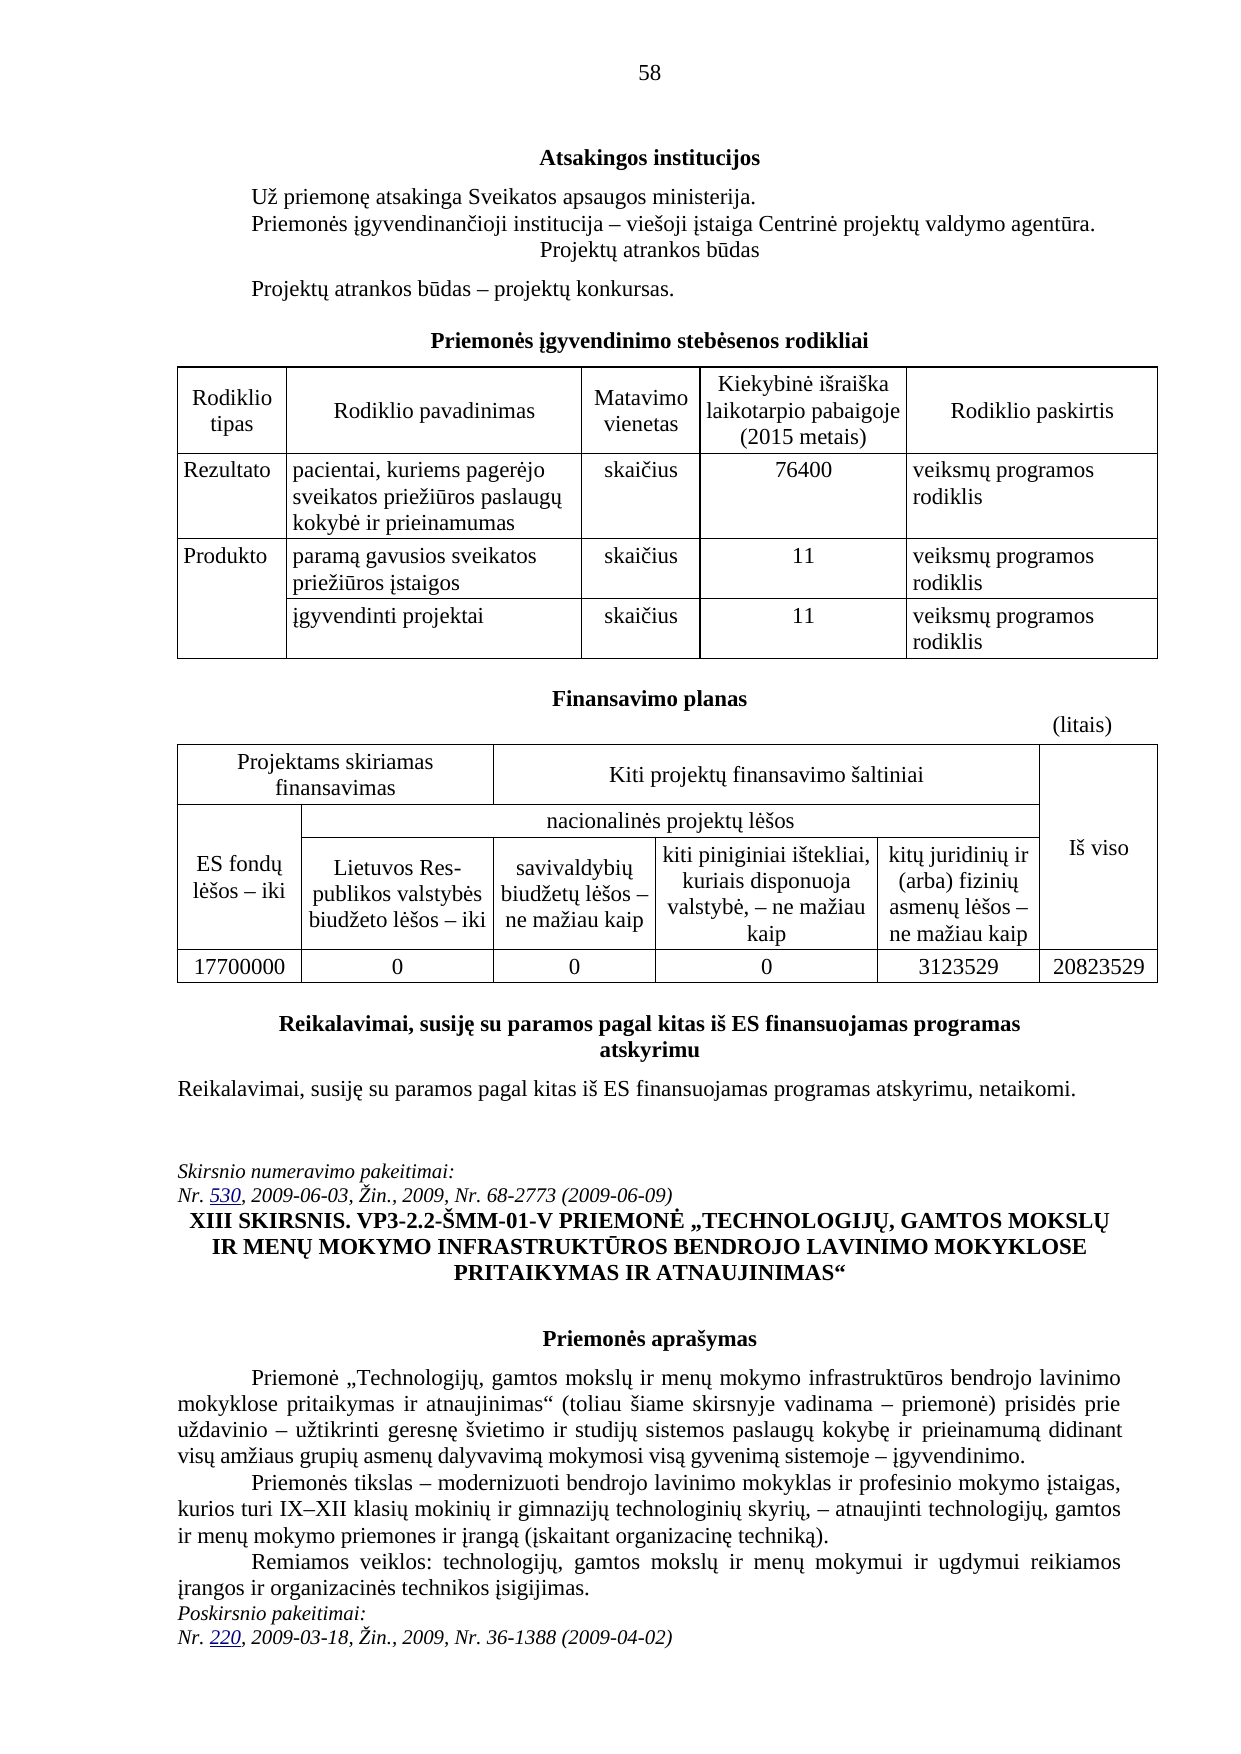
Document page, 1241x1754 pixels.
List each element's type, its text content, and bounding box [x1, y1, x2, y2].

table_cell 20823529 [1040, 950, 1157, 982]
table_header Projektams skiriamas finansavimas [178, 745, 493, 803]
table_cell 11 [701, 599, 906, 657]
table_cell 0 [302, 950, 493, 982]
text Priemonės aprašymas [177, 1325, 1122, 1351]
table_header Kiti projektų finansavimo šaltiniai [494, 745, 1039, 803]
table_header Iš viso [1040, 745, 1157, 949]
text Remiamos veiklos: technologijų, gamtos mokslų ir menų mokymui ir ugdymui reikiamos įrangos ir organizacinės technikos įsigijimas. [177, 1548, 1122, 1601]
text Priemonės įgyvendinimo stebėsenos rodikliai [177, 328, 1122, 354]
table_cell paramą gavusios sveikatos priežiūros įstaigos [287, 539, 581, 598]
text Reikalavimai, susiję su paramos pagal kitas iš ES finansuojamas programas atskyrimu, netaikomi. [177, 1075, 1122, 1101]
table_header Rodiklio pavadinimas [287, 368, 581, 452]
subtitle XIII SKIRSNIS. VP3-2.2-ŠMM-01-V PRIEMONĖ „TECHNOLOGIJŲ, GAMTOS MOKSLŲ IR MENŲ MOKYMO INFRASTRUKTŪROS BENDROJO LAVINIMO MOKYKLOSE PRITAIKYMAS IR ATNAUJINIMAS“ [177, 1207, 1122, 1286]
table_cell 3123529 [878, 950, 1039, 982]
text Už priemonę atsakinga Sveikatos apsaugos ministerija. [177, 183, 1122, 210]
text Finansavimo planas [177, 685, 1122, 711]
table_cell Lietuvos Res­publikos valstybės biudžeto lėšos – iki [302, 838, 493, 949]
table_cell veiksmų programos rodiklis [907, 599, 1157, 657]
table_cell veiksmų programos rodiklis [907, 454, 1157, 538]
table_cell 11 [701, 539, 906, 598]
text Reikalavimai, susiję su paramos pagal kitas iš ES finansuojamas programas atskyrimu [177, 1009, 1122, 1062]
table_cell pacientai, kuriems pagerėjo sveikatos priežiūros paslaugų kokybė ir prieinamumas [287, 454, 581, 538]
table_cell skaičius [582, 539, 699, 598]
text Priemonė „Technologijų, gamtos mokslų ir menų mokymo infrastruktūros bendrojo lavinimo mokyklose pritaikymas ir atnaujinimas“ (toliau šiame skirsnyje vadinama – priemonė) prisidės prie uždavinio – užtikrinti geresnę švietimo ir studijų sistemos paslaugų kokybę ir prieinamumą didinant visų amžiaus grupių asmenų dalyvavimą mokymosi visą gyvenimą sistemoje – įgyvendinimo. [177, 1363, 1122, 1469]
table_cell skaičius [582, 454, 699, 538]
table_cell skaičius [582, 599, 699, 657]
table_cell 0 [494, 950, 655, 982]
table_header Rodiklio tipas [178, 368, 286, 452]
text Priemonės įgyvendinančioji institucija – viešoji įstaiga Centrinė projektų valdymo agentūra. [177, 210, 1122, 236]
table_cell nacionalinės projektų lėšos [302, 805, 1039, 837]
table_cell veiksmų programos rodiklis [907, 539, 1157, 598]
table_cell 0 [656, 950, 877, 982]
text Projektų atrankos būdas – projektų konkursas. [177, 275, 1122, 301]
text (litais) [177, 711, 1112, 738]
text Skirsnio numeravimo pakeitimai: [177, 1159, 1122, 1183]
table_cell kiti piniginiai ištekliai, kuriais disponuoja valsty­bė, – ne mažiau kaip [656, 838, 877, 949]
text Nr. 220, 2009-03-18, Žin., 2009, Nr. 36-1388 (2009-04-02) [177, 1625, 1122, 1649]
text Atsakingos institucijos [177, 144, 1122, 171]
table_cell Rezultato [178, 454, 286, 538]
table_cell savivaldybių biudžetų lėšos – ne mažiau kaip [494, 838, 655, 949]
text Poskirsnio pakeitimai: [177, 1601, 1122, 1625]
table_cell įgyvendinti projektai [287, 599, 581, 657]
table_cell kitų juridinių ir (arba) fizinių asmenų lėšos – ne mažiau kaip [878, 838, 1039, 949]
text Priemonės tikslas – modernizuoti bendrojo lavinimo mokyklas ir profesinio mokymo įstaigas, kurios turi IX–XII klasių mokinių ir gimnazijų technologinių skyrių, – atnaujinti technologijų, gamtos ir menų mokymo priemones ir įrangą (įskaitant organizacinę techniką). [177, 1469, 1122, 1548]
text Projektų atrankos būdas [177, 236, 1122, 262]
table_cell Produkto [178, 539, 286, 657]
table_cell 76400 [701, 454, 906, 538]
table_cell ES fondų lėšos – iki [178, 805, 301, 949]
text Nr. 530, 2009-06-03, Žin., 2009, Nr. 68-2773 (2009-06-09) [177, 1183, 1122, 1207]
table_header Matavimo vienetas [582, 368, 699, 452]
table_header Rodiklio paskirtis [907, 368, 1157, 452]
table_cell 17700000 [178, 950, 301, 982]
table_header Kiekybinė išraiška laikotarpio pabaigoje (2015 metais) [701, 368, 906, 452]
